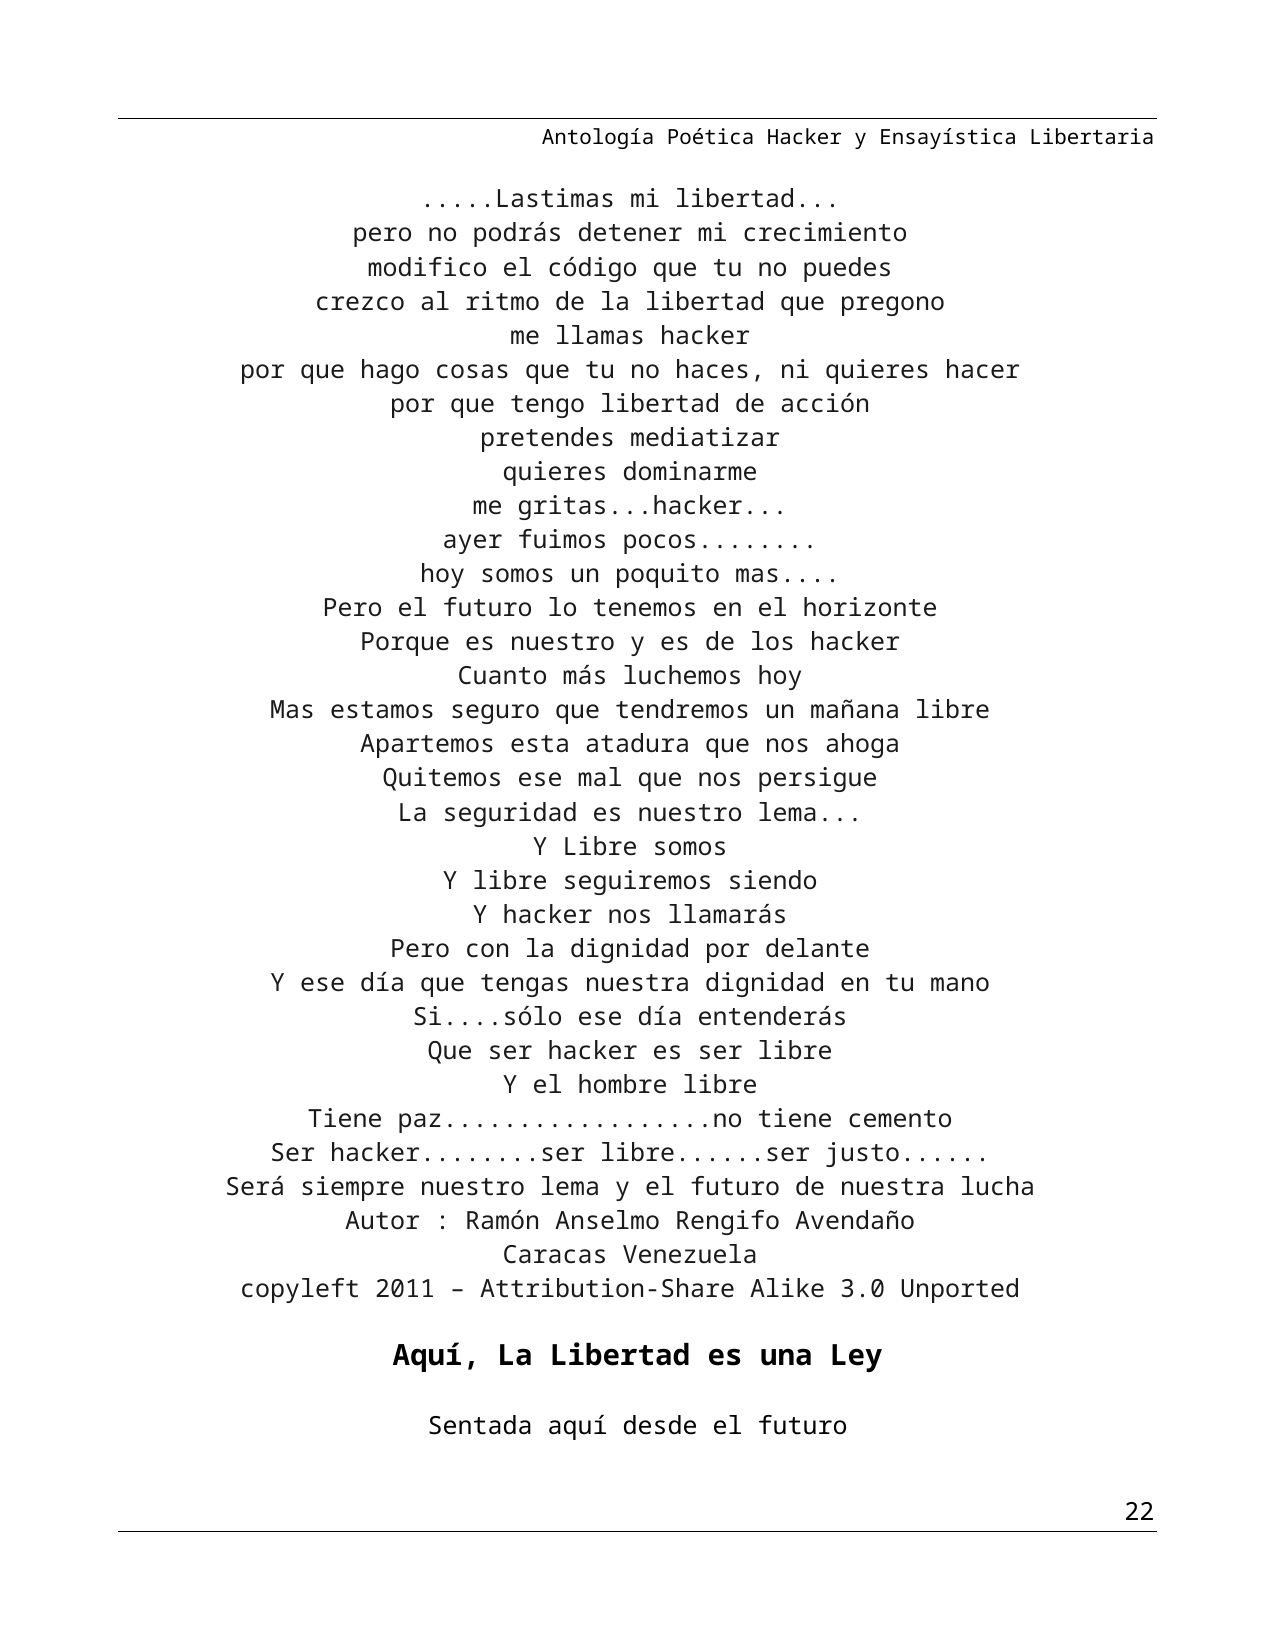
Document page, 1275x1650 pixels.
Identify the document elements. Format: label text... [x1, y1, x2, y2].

text Ser hacker........ser libre......ser justo...... [121, 1135, 1154, 1169]
text Tiene paz..................no tiene cemento [121, 1101, 1154, 1135]
text Y ese día que tengas nuestra dignidad en tu mano [121, 964, 1154, 998]
text modifico el código que tu no puedes [121, 249, 1154, 283]
text ayer fuimos pocos........ [121, 522, 1154, 556]
text Quitemos ese mal que nos persigue [121, 760, 1154, 794]
text por que hago cosas que tu no haces, ni quieres hacer [121, 351, 1154, 385]
text crezco al ritmo de la libertad que pregono [121, 283, 1154, 317]
text me gritas...hacker... [121, 488, 1154, 522]
text Caracas Venezuela [121, 1237, 1154, 1271]
text .....Lastimas mi libertad... [121, 181, 1154, 215]
text Apartemos esta atadura que nos ahoga [121, 726, 1154, 760]
text hoy somos un poquito mas.... [121, 556, 1154, 590]
text Será siempre nuestro lema y el futuro de nuestra lucha [121, 1169, 1154, 1203]
text Pero con la dignidad por delante [121, 930, 1154, 964]
text Pero el futuro lo tenemos en el horizonte [121, 590, 1154, 624]
text Mas estamos seguro que tendremos un mañana libre [121, 692, 1154, 726]
text La seguridad es nuestro lema... [121, 794, 1154, 828]
text Porque es nuestro y es de los hacker [121, 624, 1154, 658]
text Autor : Ramón Anselmo Rengifo Avendaño [121, 1203, 1154, 1237]
text quieres dominarme [121, 453, 1154, 488]
text por que tengo libertad de acción [121, 385, 1154, 419]
text Y libre seguiremos siendo [121, 862, 1154, 896]
text pero no podrás detener mi crecimiento [121, 215, 1154, 249]
text Y Libre somos [121, 828, 1154, 862]
text Cuanto más luchemos hoy [121, 658, 1154, 692]
text Sentada aquí desde el futuro [121, 1408, 1154, 1442]
text Si....sólo ese día entenderás [121, 998, 1154, 1033]
text Y el hombre libre [121, 1067, 1154, 1101]
text pretendes mediatizar [121, 419, 1154, 453]
text me llamas hacker [121, 317, 1154, 351]
text Que ser hacker es ser libre [121, 1033, 1154, 1067]
text Aquí, La Libertad es una Ley [121, 1334, 1154, 1374]
text Y hacker nos llamarás [121, 896, 1154, 930]
text copyleft 2011 – Attribution-Share Alike 3.0 Unported [121, 1271, 1154, 1305]
